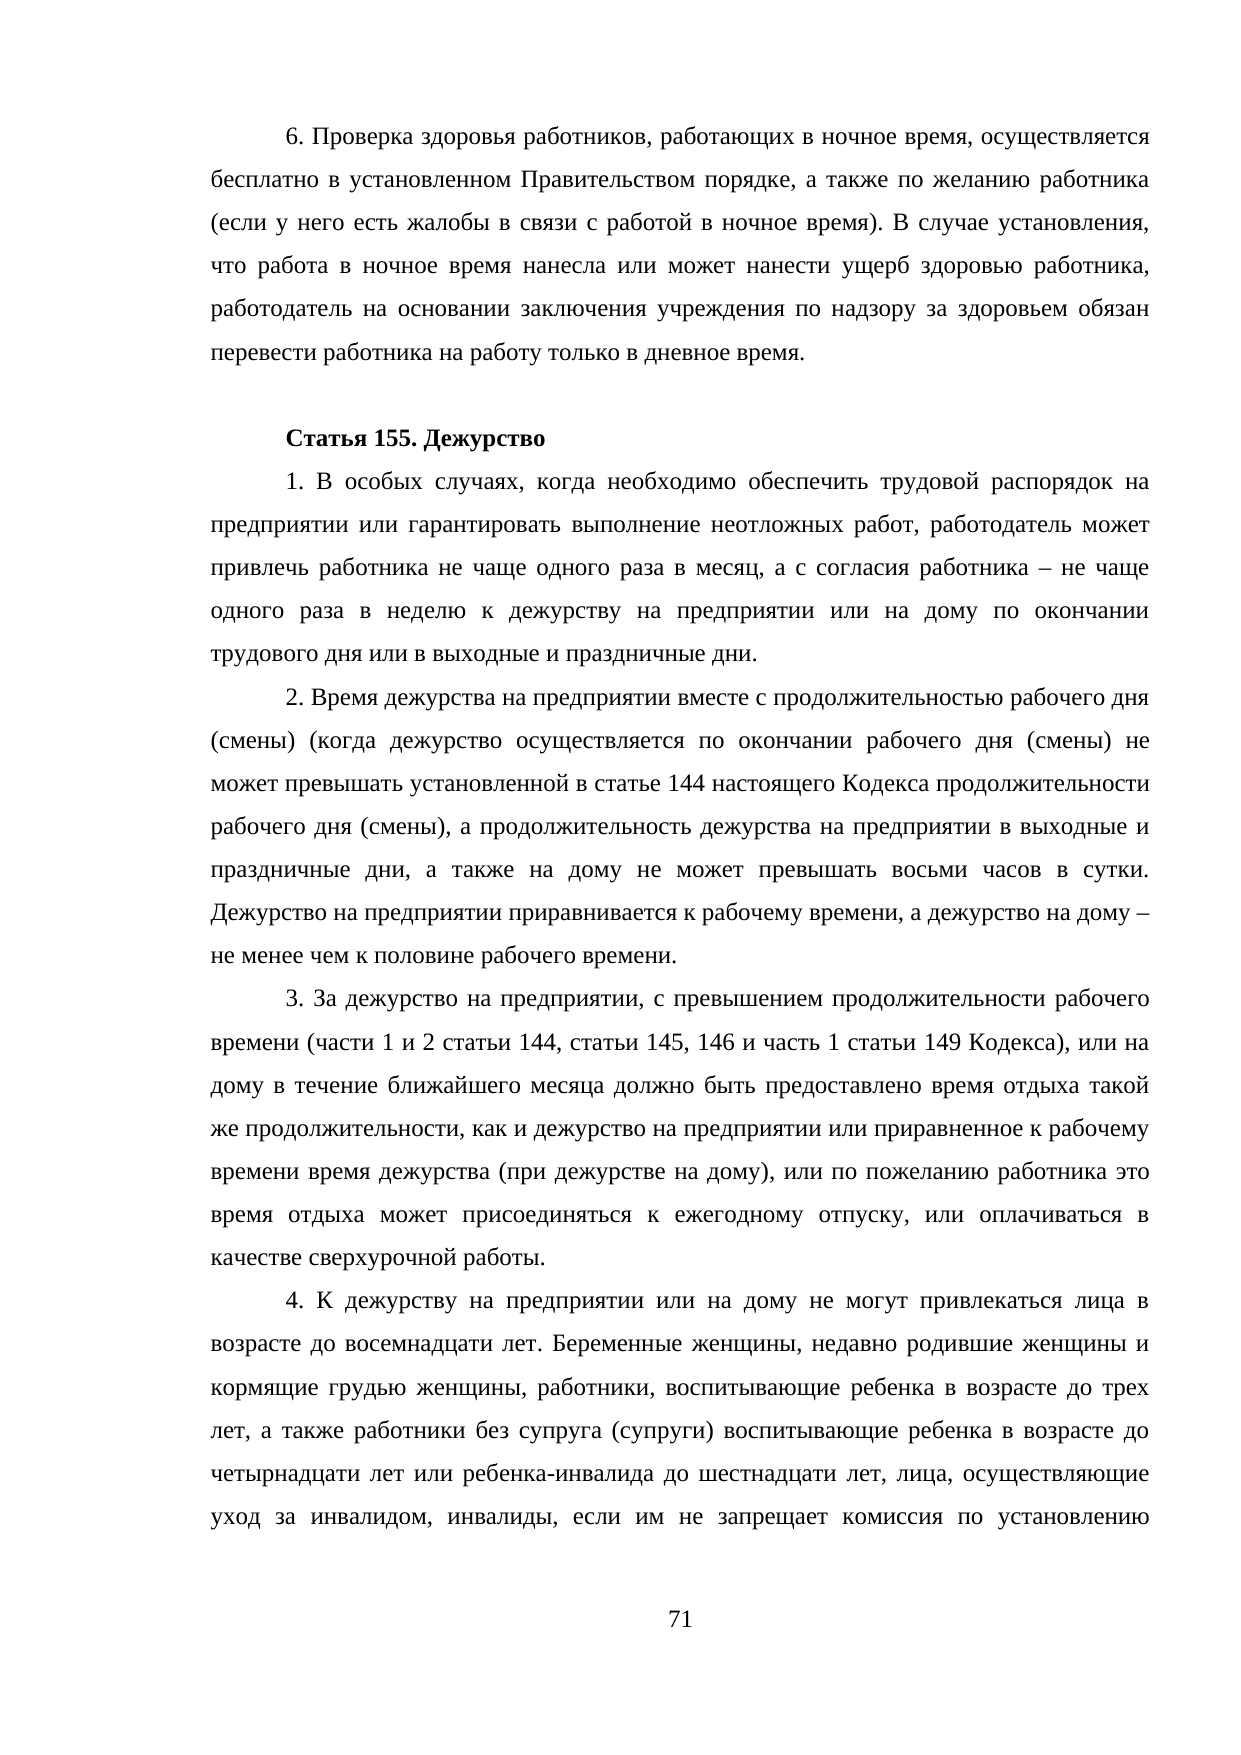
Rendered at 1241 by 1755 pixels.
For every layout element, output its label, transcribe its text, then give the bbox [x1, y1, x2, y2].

text 6. Проверка здоровья работников, работающих в ночное время, осуществляется бесплатно в установленном Правительством порядке, а также по желанию работника (если у него есть жалобы в связи с работой в ночное время). В случае установления, что работа в ночное время нанесла или может нанести ущерб здоровью работника, работодатель на основании заключения учреждения по надзору за здоровьем обязан перевести работника на работу только в дневное время. [210, 121, 1151, 365]
text 4. К дежурству на предприятии или на дому не могут привлекаться лица в возрасте до восемнадцати лет. Беременные женщины, недавно родившие женщины и кормящие грудью женщины, работники, воспитывающие ребенка в возрасте до трех лет, а также работники без супруга (супруги) воспитывающие ребенка в возрасте до четырнадцати лет или ребенка-инвалида до шестнадцати лет, лица, осуществляющие уход за инвалидом, инвалиды, если им не запрещает комиссия по установлению [210, 1285, 1151, 1530]
text 3. За дежурство на предприятии, с превышением продолжительности рабочего времени (части 1 и 2 статьи 144, статьи 145, 146 и часть 1 статьи 149 Кодекса), или на дому в течение ближайшего месяца должно быть предоставлено время отдыха такой же продолжительности, как и дежурство на предприятии или приравненное к рабочему времени время дежурства (при дежурстве на дому), или по пожеланию работника это время отдыха может присоединяться к ежегодному отпуску, или оплачиваться в качестве сверхурочной работы. [210, 983, 1151, 1271]
text Статья 155. Дежурство [210, 423, 1151, 452]
text 2. Время дежурства на предприятии вместе с продолжительностью рабочего дня (смены) (когда дежурство осуществляется по окончании рабочего дня (смены) не может превышать установленной в статье 144 настоящего Кодекса продолжительности рабочего дня (смены), а продолжительность дежурства на предприятии в выходные и праздничные дни, а также на дому не может превышать восьми часов в сутки. Дежурство на предприятии приравнивается к рабочему времени, а дежурство на дому – не менее чем к половине рабочего времени. [210, 682, 1151, 969]
text 1. В особых случаях, когда необходимо обеспечить трудовой распорядок на предприятии или гарантировать выполнение неотложных работ, работодатель может привлечь работника не чаще одного раза в месяц, а с согласия работника – не чаще одного раза в неделю к дежурству на предприятии или на дому по окончании трудового дня или в выходные и праздничные дни. [210, 466, 1151, 667]
